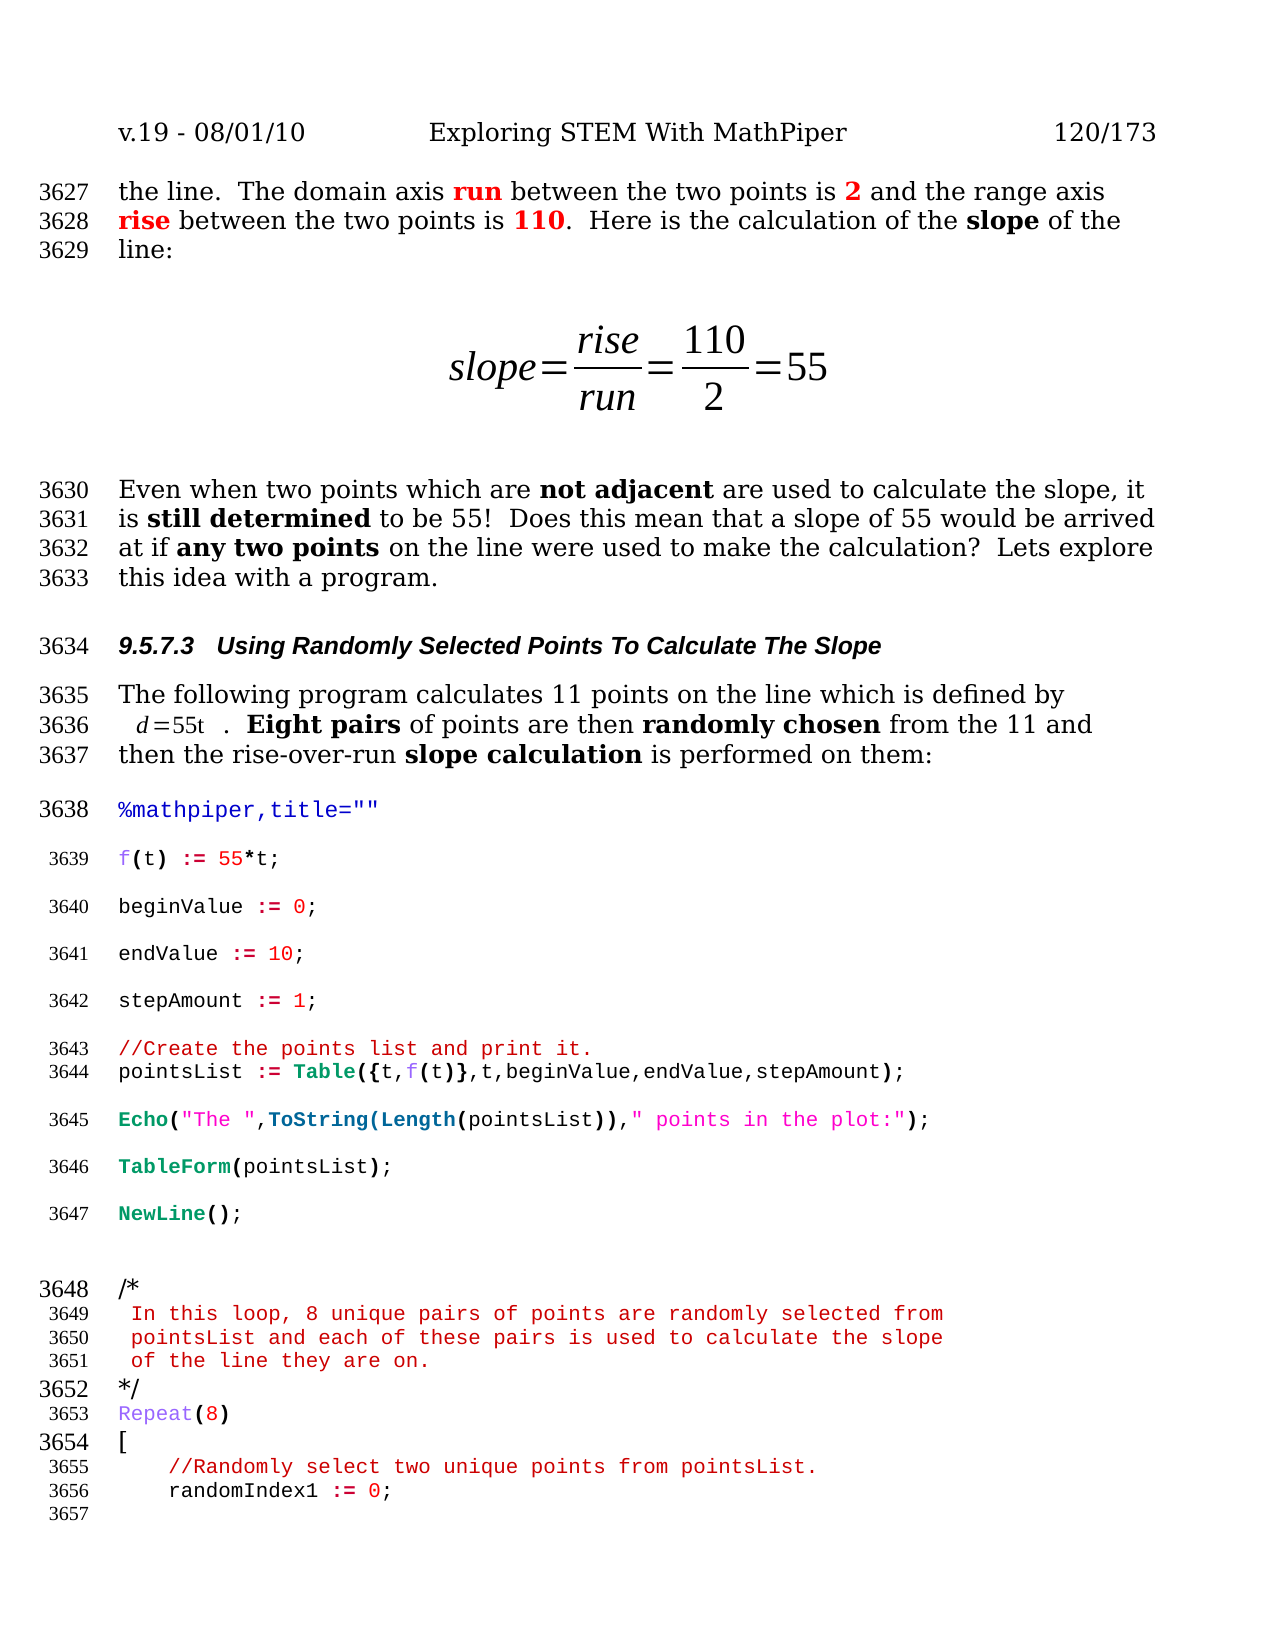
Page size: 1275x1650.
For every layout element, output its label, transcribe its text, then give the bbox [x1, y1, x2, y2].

text //Randomly select two unique points from pointsList. [118, 1456, 1157, 1480]
text In this loop, 8 unique pairs of points are randomly selected from [118, 1303, 1157, 1327]
text %mathpiper,title="" [118, 799, 1157, 825]
text Repeat(8) [118, 1403, 1157, 1427]
text stepAmount := 1; [118, 990, 1157, 1014]
text beginValue := 0; [118, 896, 1157, 919]
text pointsList and each of these pairs is used to calculate the slope [118, 1327, 1157, 1351]
text The following program calculates 11 points on the line which is defined by. Eight pairs of points are then randomly chosen from the 11 and then the rise-over-run slope calculation is performed on them: [118, 681, 1157, 769]
text randomIndex1 := 0; [118, 1480, 1157, 1503]
text endValue := 10; [118, 943, 1157, 967]
text TableForm(pointsList); [118, 1156, 1157, 1179]
text Echo("The ",ToString(Length(pointsList))," points in the plot:"); [118, 1108, 1157, 1132]
text NewLine(); [118, 1203, 1157, 1227]
text of the line they are on. [118, 1351, 1157, 1374]
text [ [118, 1427, 1157, 1456]
text */ [118, 1374, 1157, 1403]
text //Create the points list and print it. [118, 1038, 1157, 1061]
text the line. The domain axis run between the two points is 2 and the range axis rise between the two points is 110. Here is the calculation of the slope of the line: [118, 177, 1157, 265]
text f(t) := 55*t; [118, 848, 1157, 872]
text /* [118, 1274, 1157, 1303]
subtitle Using Randomly Selected Points To Calculate The Slope [118, 631, 1157, 659]
text pointsList := Table({t,f(t)},t,beginValue,endValue,stepAmount); [118, 1061, 1157, 1085]
text Even when two points which are not adjacent are used to calculate the slope, it is still determined to be 55! Does this mean that a slope of 55 would be arrived at if any two points on the line were used to make the calculation? Lets explore this idea with a program. [118, 475, 1157, 592]
